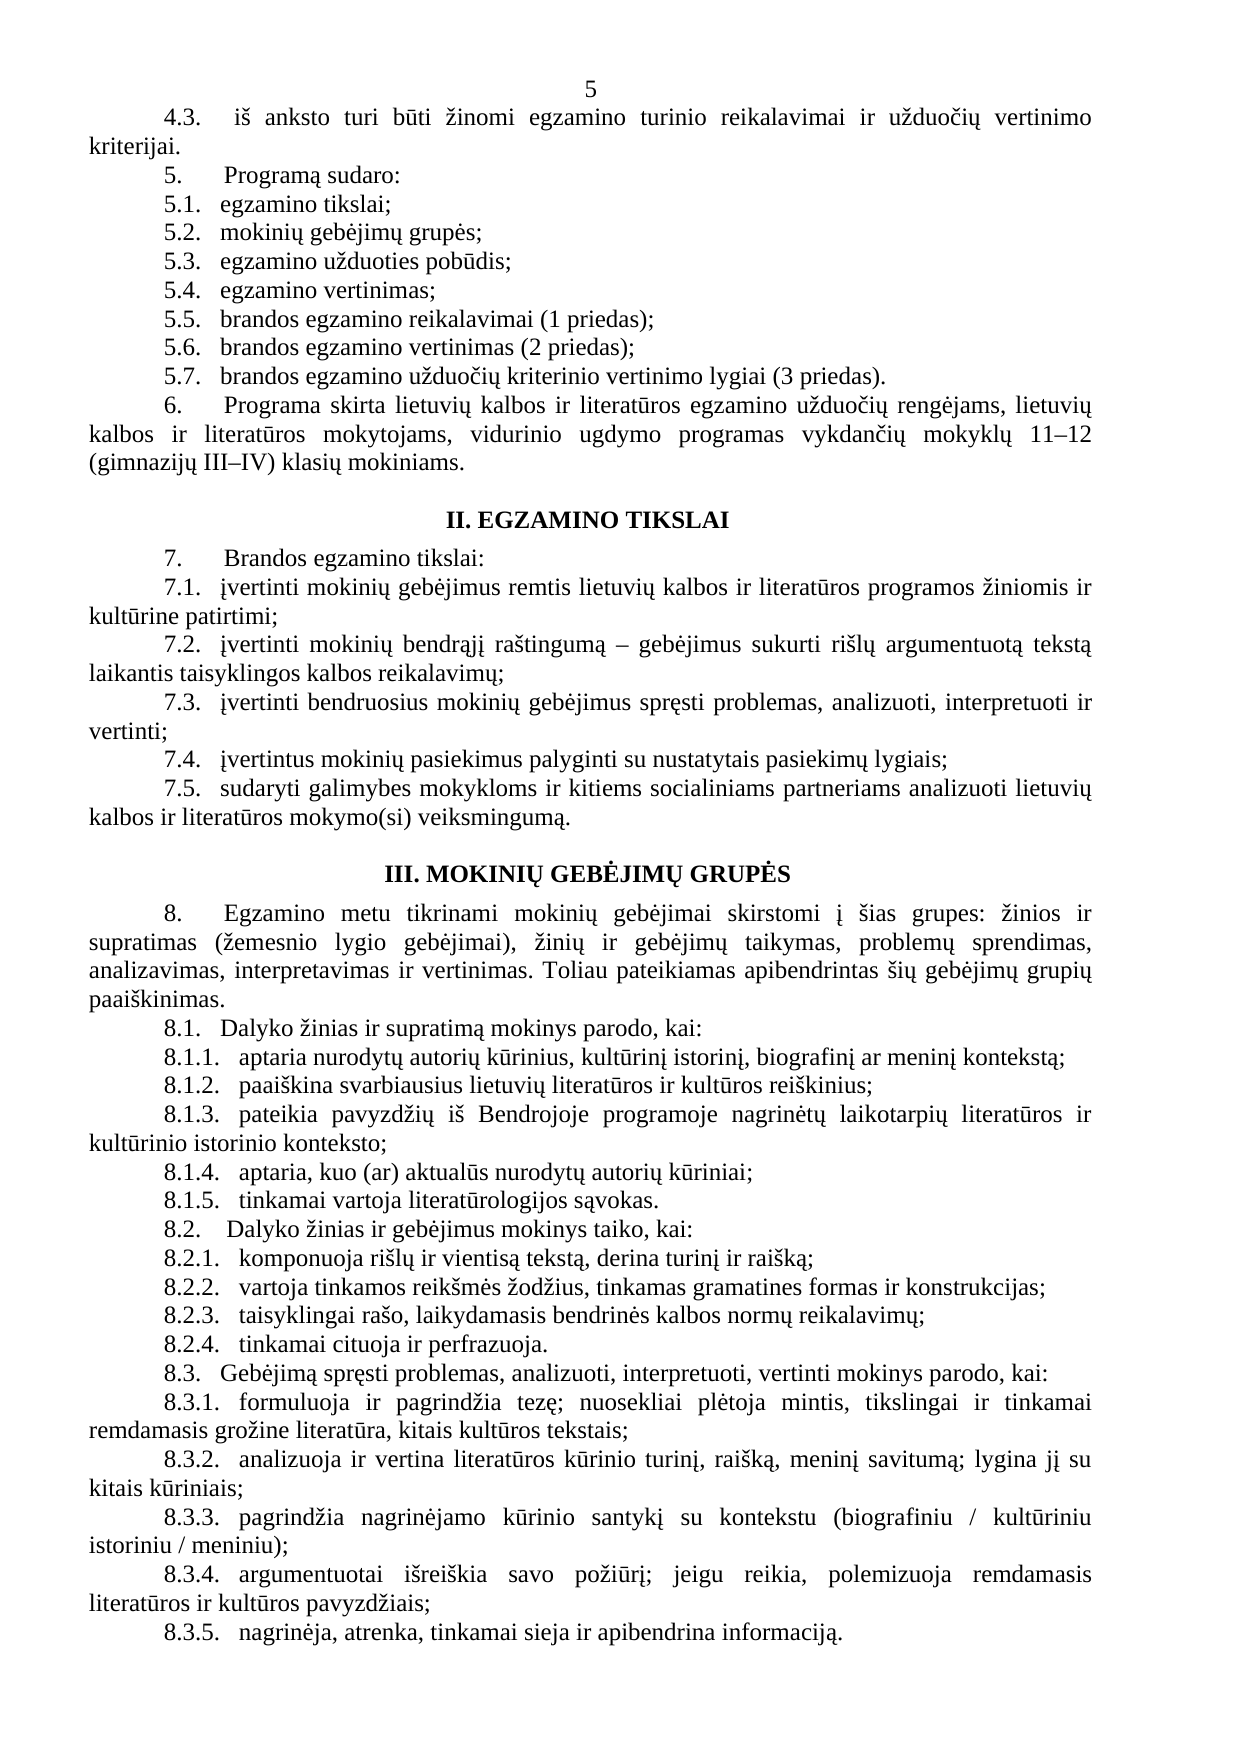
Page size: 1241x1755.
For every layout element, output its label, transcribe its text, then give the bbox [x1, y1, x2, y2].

text 8.1.4. aptaria, kuo (ar) aktualūs nurodytų autorių kūriniai; [89, 1157, 1093, 1185]
text 8.3. Gebėjimą spręsti problemas, analizuoti, interpretuoti, vertinti mokinys parodo, kai: [89, 1358, 1093, 1387]
text 8.2. Dalyko žinias ir gebėjimus mokinys taiko, kai: [89, 1214, 1093, 1243]
text 4.3. iš anksto turi būti žinomi egzamino turinio reikalavimai ir užduočių vertinimo kriterijai. [89, 102, 1093, 160]
text 8. Egzamino metu tikrinami mokinių gebėjimai skirstomi į šias grupes: žinios ir supratimas (žemesnio lygio gebėjimai), žinių ir gebėjimų taikymas, problemų sprendimas, analizavimas, interpretavimas ir vertinimas. Toliau pateikiamas apibendrintas šių gebėjimų grupių paaiškinimas. [89, 898, 1093, 1013]
text 8.1.2. paaiškina svarbiausius lietuvių literatūros ir kultūros reiškinius; [89, 1070, 1093, 1099]
text 8.3.1. formuluoja ir pagrindžia tezę; nuosekliai plėtoja mintis, tikslingai ir tinkamai remdamasis grožine literatūra, kitais kultūros tekstais; [89, 1387, 1093, 1444]
text 5.6. brandos egzamino vertinimas (2 priedas); [89, 332, 1093, 361]
text 7. Brandos egzamino tikslai: [89, 543, 1093, 572]
text 8.1.3. pateikia pavyzdžių iš Bendrojoje programoje nagrinėtų laikotarpių literatūros ir kultūrinio istorinio konteksto; [89, 1099, 1093, 1157]
text 8.2.1. komponuoja rišlų ir vientisą tekstą, derina turinį ir raišką; [89, 1243, 1093, 1272]
text 8.1. Dalyko žinias ir supratimą mokinys parodo, kai: [89, 1013, 1093, 1042]
text 7.4. įvertintus mokinių pasiekimus palyginti su nustatytais pasiekimų lygiais; [89, 744, 1093, 773]
text 5. Programą sudaro: [89, 160, 1093, 189]
text 8.3.3. pagrindžia nagrinėjamo kūrinio santykį su kontekstu (biografiniu / kultūriniu istoriniu / meniniu); [89, 1502, 1093, 1559]
text 5.3. egzamino užduoties pobūdis; [89, 246, 1093, 275]
text 8.2.4. tinkamai cituoja ir perfrazuoja. [89, 1329, 1093, 1358]
text 8.1.1. aptaria nurodytų autorių kūrinius, kultūrinį istorinį, biografinį ar meninį kontekstą; [89, 1042, 1093, 1070]
text 7.2. įvertinti mokinių bendrąjį raštingumą – gebėjimus sukurti rišlų argumentuotą tekstą laikantis taisyklingos kalbos reikalavimų; [89, 629, 1093, 687]
text 7.5. sudaryti galimybes mokykloms ir kitiems socialiniams partneriams analizuoti lietuvių kalbos ir literatūros mokymo(si) veiksmingumą. [89, 773, 1093, 831]
text 8.2.3. taisyklingai rašo, laikydamasis bendrinės kalbos normų reikalavimų; [89, 1300, 1093, 1329]
text 5.7. brandos egzamino užduočių kriterinio vertinimo lygiai (3 priedas). [89, 361, 1093, 390]
text III. MOKINIŲ GEBĖJIMŲ GRUPĖS [89, 859, 1093, 888]
text II. EGZAMINO TIKSLAI [89, 505, 1093, 534]
text 8.3.5. nagrinėja, atrenka, tinkamai sieja ir apibendrina informaciją. [89, 1617, 1093, 1645]
text 8.3.4. argumentuotai išreiškia savo požiūrį; jeigu reikia, polemizuoja remdamasis literatūros ir kultūros pavyzdžiais; [89, 1559, 1093, 1617]
text 7.3. įvertinti bendruosius mokinių gebėjimus spręsti problemas, analizuoti, interpretuoti ir vertinti; [89, 687, 1093, 744]
text 5.1. egzamino tikslai; [89, 189, 1093, 217]
text 8.1.5. tinkamai vartoja literatūrologijos sąvokas. [89, 1185, 1093, 1214]
text 5.4. egzamino vertinimas; [89, 275, 1093, 304]
text 5.2. mokinių gebėjimų grupės; [89, 217, 1093, 246]
text 7.1. įvertinti mokinių gebėjimus remtis lietuvių kalbos ir literatūros programos žiniomis ir kultūrine patirtimi; [89, 572, 1093, 629]
text 8.3.2. analizuoja ir vertina literatūros kūrinio turinį, raišką, meninį savitumą; lygina jį su kitais kūriniais; [89, 1444, 1093, 1502]
text 8.2.2. vartoja tinkamos reikšmės žodžius, tinkamas gramatines formas ir konstrukcijas; [89, 1272, 1093, 1300]
text 5.5. brandos egzamino reikalavimai (1 priedas); [89, 304, 1093, 332]
text 6. Programa skirta lietuvių kalbos ir literatūros egzamino užduočių rengėjams, lietuvių kalbos ir literatūros mokytojams, vidurinio ugdymo programas vykdančių mokyklų 11–12 (gimnazijų III–IV) klasių mokiniams. [89, 390, 1093, 476]
